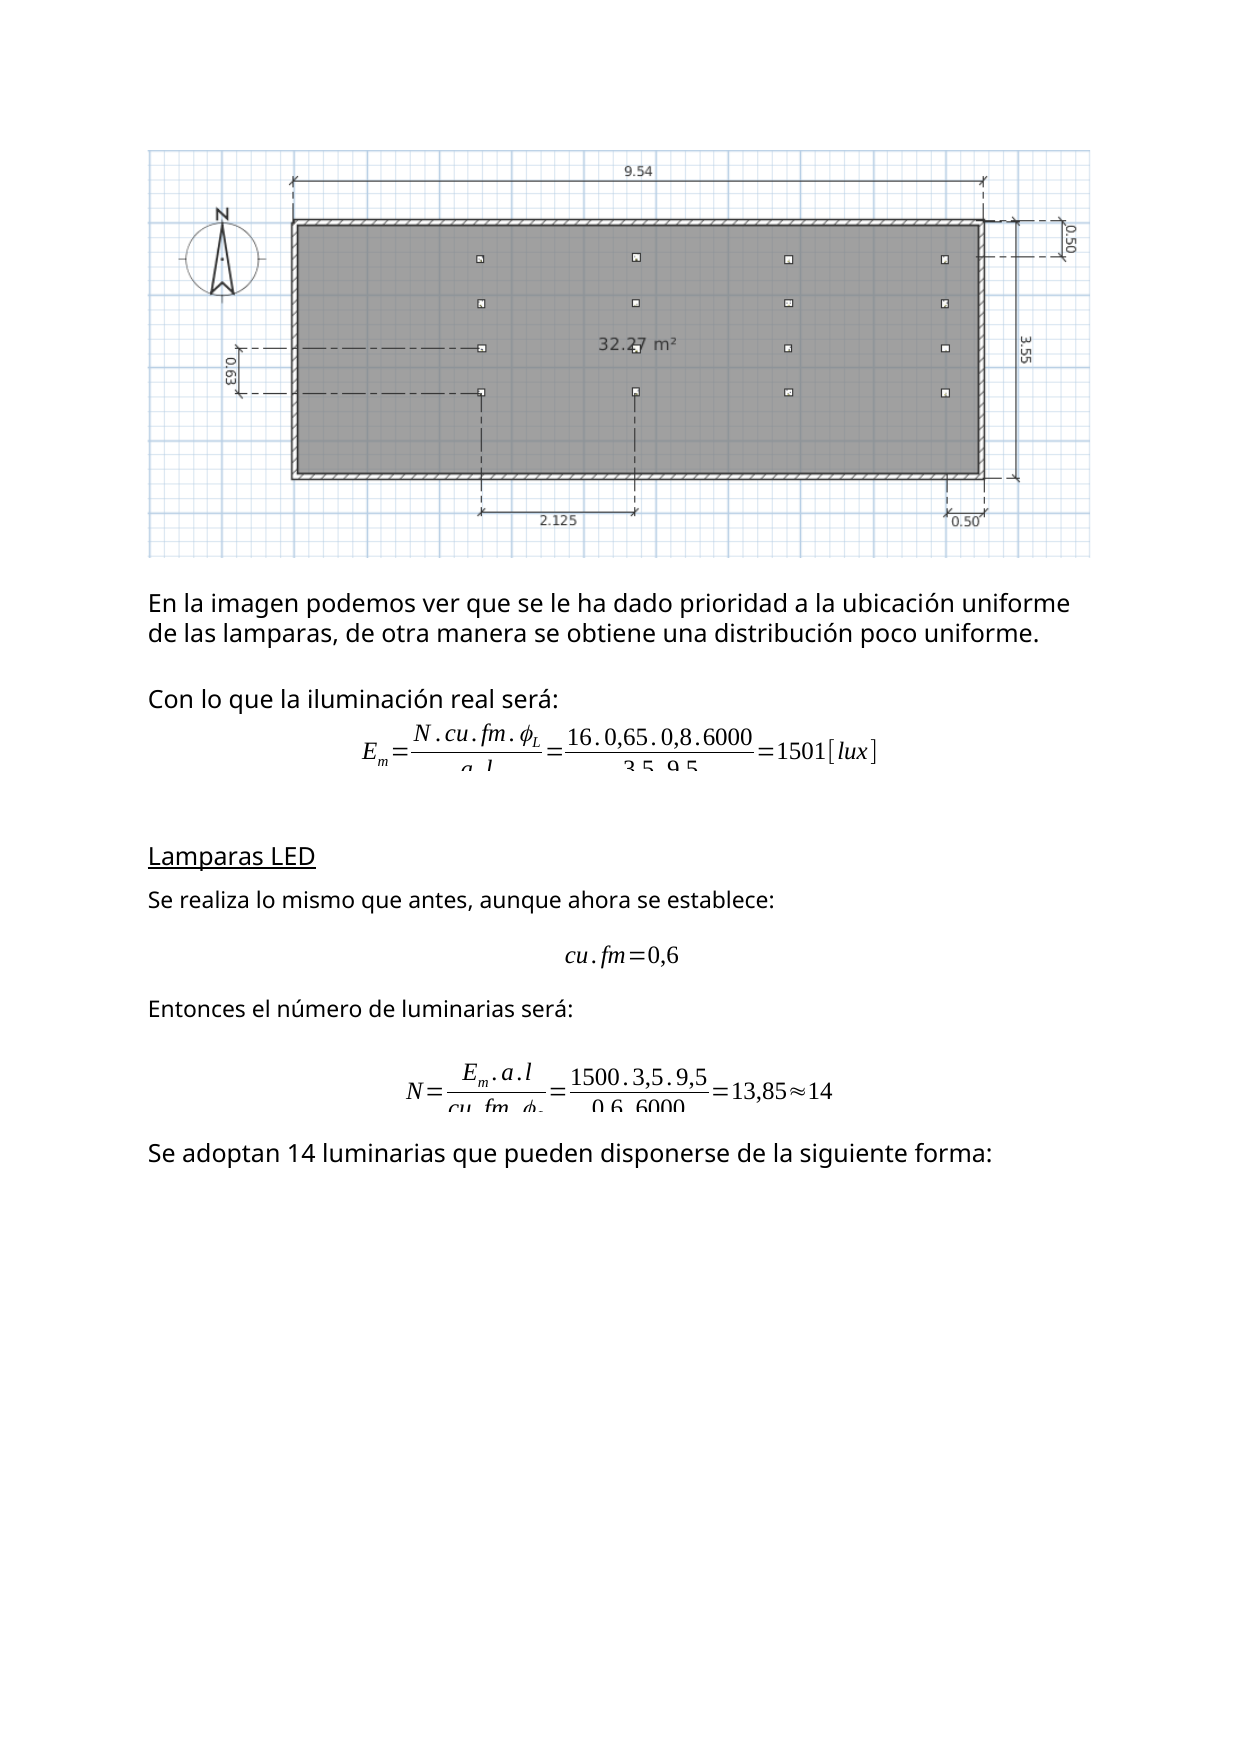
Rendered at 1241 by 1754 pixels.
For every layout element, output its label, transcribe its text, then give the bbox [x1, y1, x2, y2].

subtitle Lamparas LED [148, 838, 1090, 872]
picture [147, 150, 1091, 558]
text Con lo que la iluminación real será: [148, 684, 1090, 714]
text Se realiza lo mismo que antes, aunque ahora se establece: [148, 886, 1090, 914]
text En la imagen podemos ver que se le ha dado prioridad a la ubicación uniforme de las lamparas, de otra manera se obtiene una distribución poco uniforme. [148, 588, 1090, 650]
text Se adoptan 14 luminarias que pueden disponerse de la siguiente forma: [148, 1138, 1090, 1168]
text Entonces el número de luminarias será: [148, 995, 1090, 1023]
